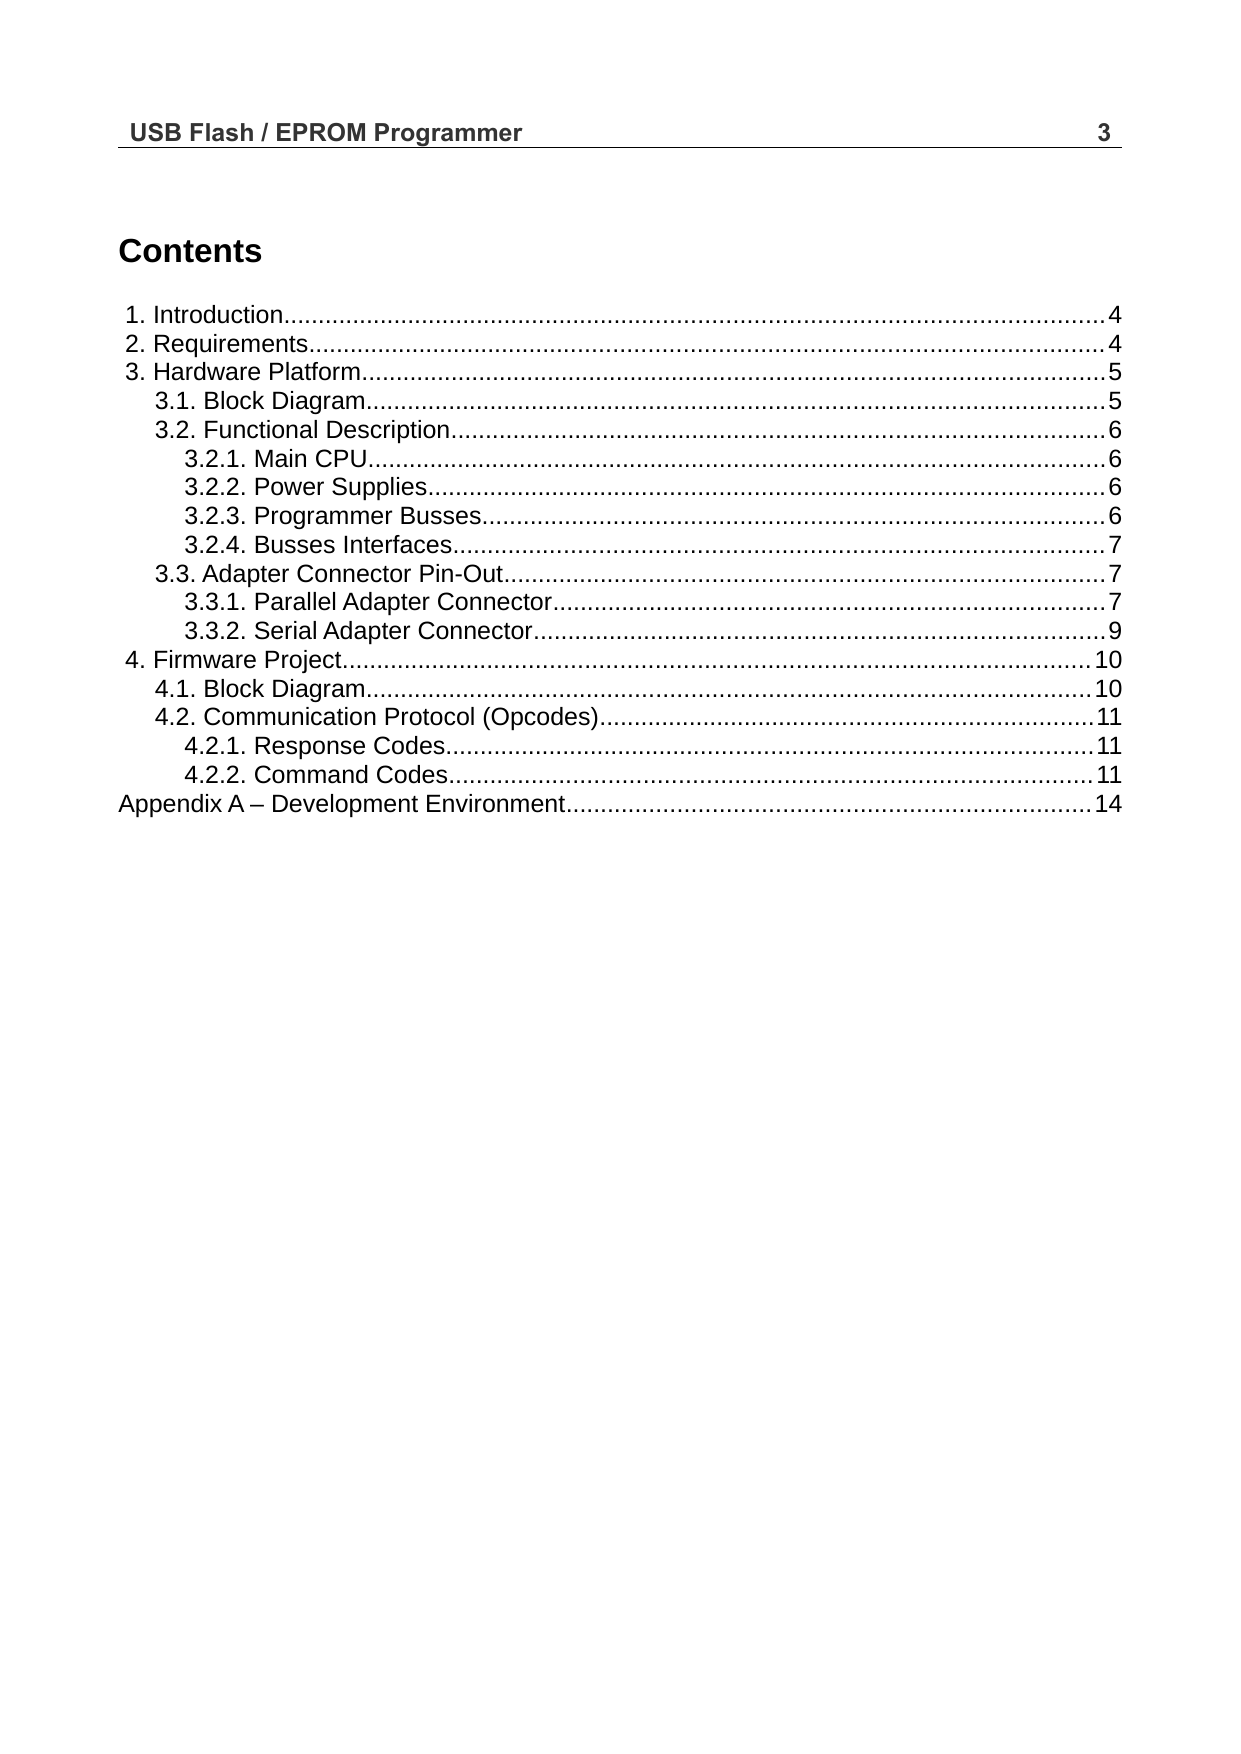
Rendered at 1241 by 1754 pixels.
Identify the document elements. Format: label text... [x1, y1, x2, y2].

text 2. Requirements 4 [118, 329, 1122, 357]
text 4.2. Communication Protocol (Opcodes) 11 [148, 702, 1122, 731]
text 3.3.2. Serial Adapter Connector 9 [177, 616, 1122, 645]
text 3. Hardware Platform 5 [118, 357, 1122, 386]
text 3.2.4. Busses Interfaces 7 [177, 530, 1122, 559]
text 3.2.1. Main CPU 6 [177, 444, 1122, 472]
text 4. Firmware Project 10 [118, 645, 1122, 674]
text Appendix A – Development Environment 14 [118, 789, 1122, 817]
text 4.2.1. Response Codes 11 [177, 731, 1122, 760]
text 3.2.2. Power Supplies 6 [177, 472, 1122, 501]
text 4.2.2. Command Codes 11 [177, 760, 1122, 789]
subtitle Contents [118, 231, 1122, 269]
text 3.3.1. Parallel Adapter Connector 7 [177, 587, 1122, 616]
text 3.3. Adapter Connector Pin-Out 7 [148, 559, 1122, 587]
text 3.2.3. Programmer Busses 6 [177, 501, 1122, 530]
text 1. Introduction 4 [118, 300, 1122, 329]
text 3.1. Block Diagram 5 [148, 386, 1122, 415]
text 4.1. Block Diagram 10 [148, 674, 1122, 702]
text 3.2. Functional Description 6 [148, 415, 1122, 444]
